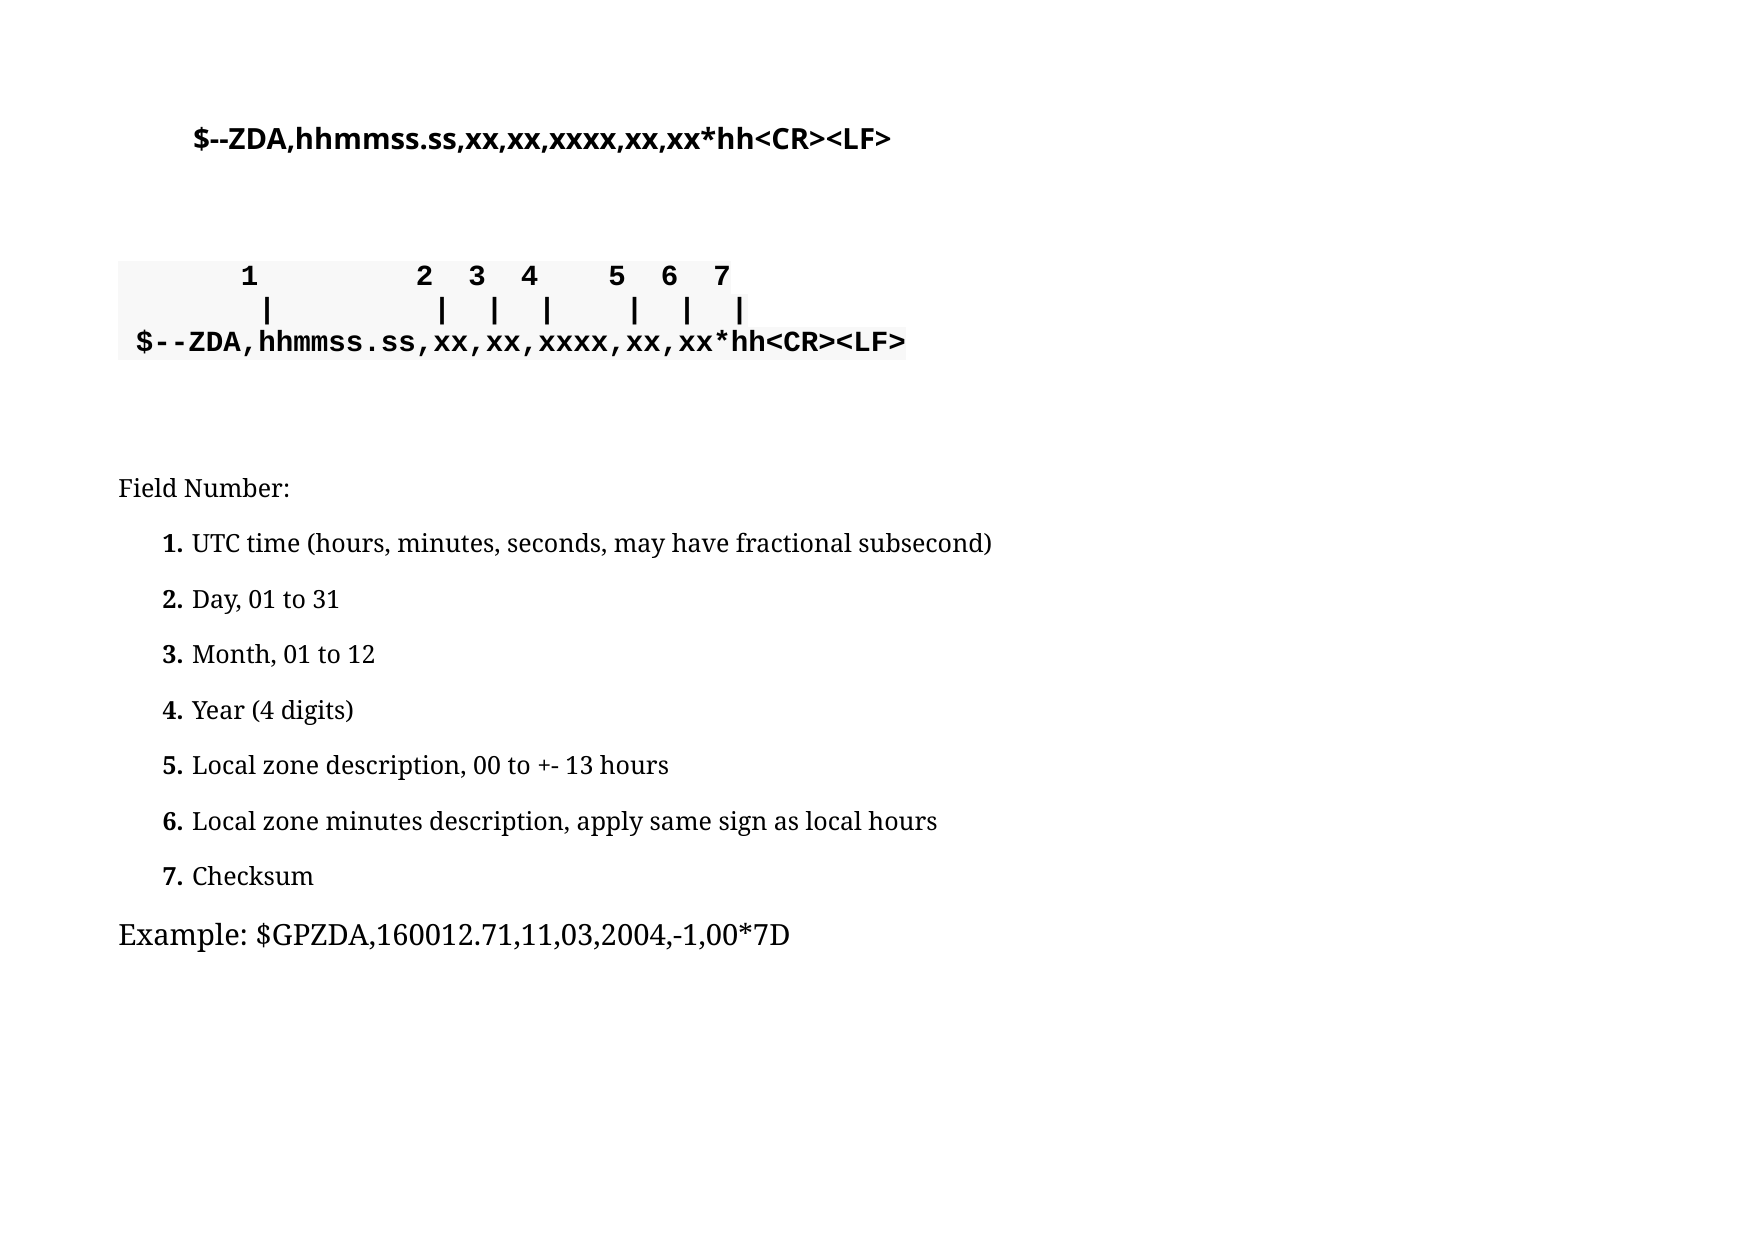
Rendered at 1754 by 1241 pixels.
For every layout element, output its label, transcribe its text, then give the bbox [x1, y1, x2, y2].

list Month, 01 to 12 [162, 637, 1636, 671]
list $--ZDA,hhmmss.ss,xx,xx,xxxx,xx,xx*hh<CR><LF> [164, 118, 1636, 158]
text Example: $GPZDA,160012.71,11,03,2004,-1,00*7D [118, 914, 1636, 954]
list Day, 01 to 31 [162, 581, 1636, 616]
text Field Number: [118, 471, 1636, 505]
list Year (4 digits) [162, 692, 1636, 726]
list UTC time (hours, minutes, seconds, may have fractional subsecond) [162, 526, 1636, 560]
list Checksum [162, 858, 1636, 893]
list Local zone minutes description, apply same sign as local hours [162, 803, 1636, 837]
list Local zone description, 00 to +- 13 hours [162, 748, 1636, 782]
text 1 2 3 4 5 6 7 [118, 261, 1636, 294]
text | | | | | | | [118, 294, 1636, 327]
text $--ZDA,hhmmss.ss,xx,xx,xxxx,xx,xx*hh<CR><LF> [118, 327, 1636, 360]
